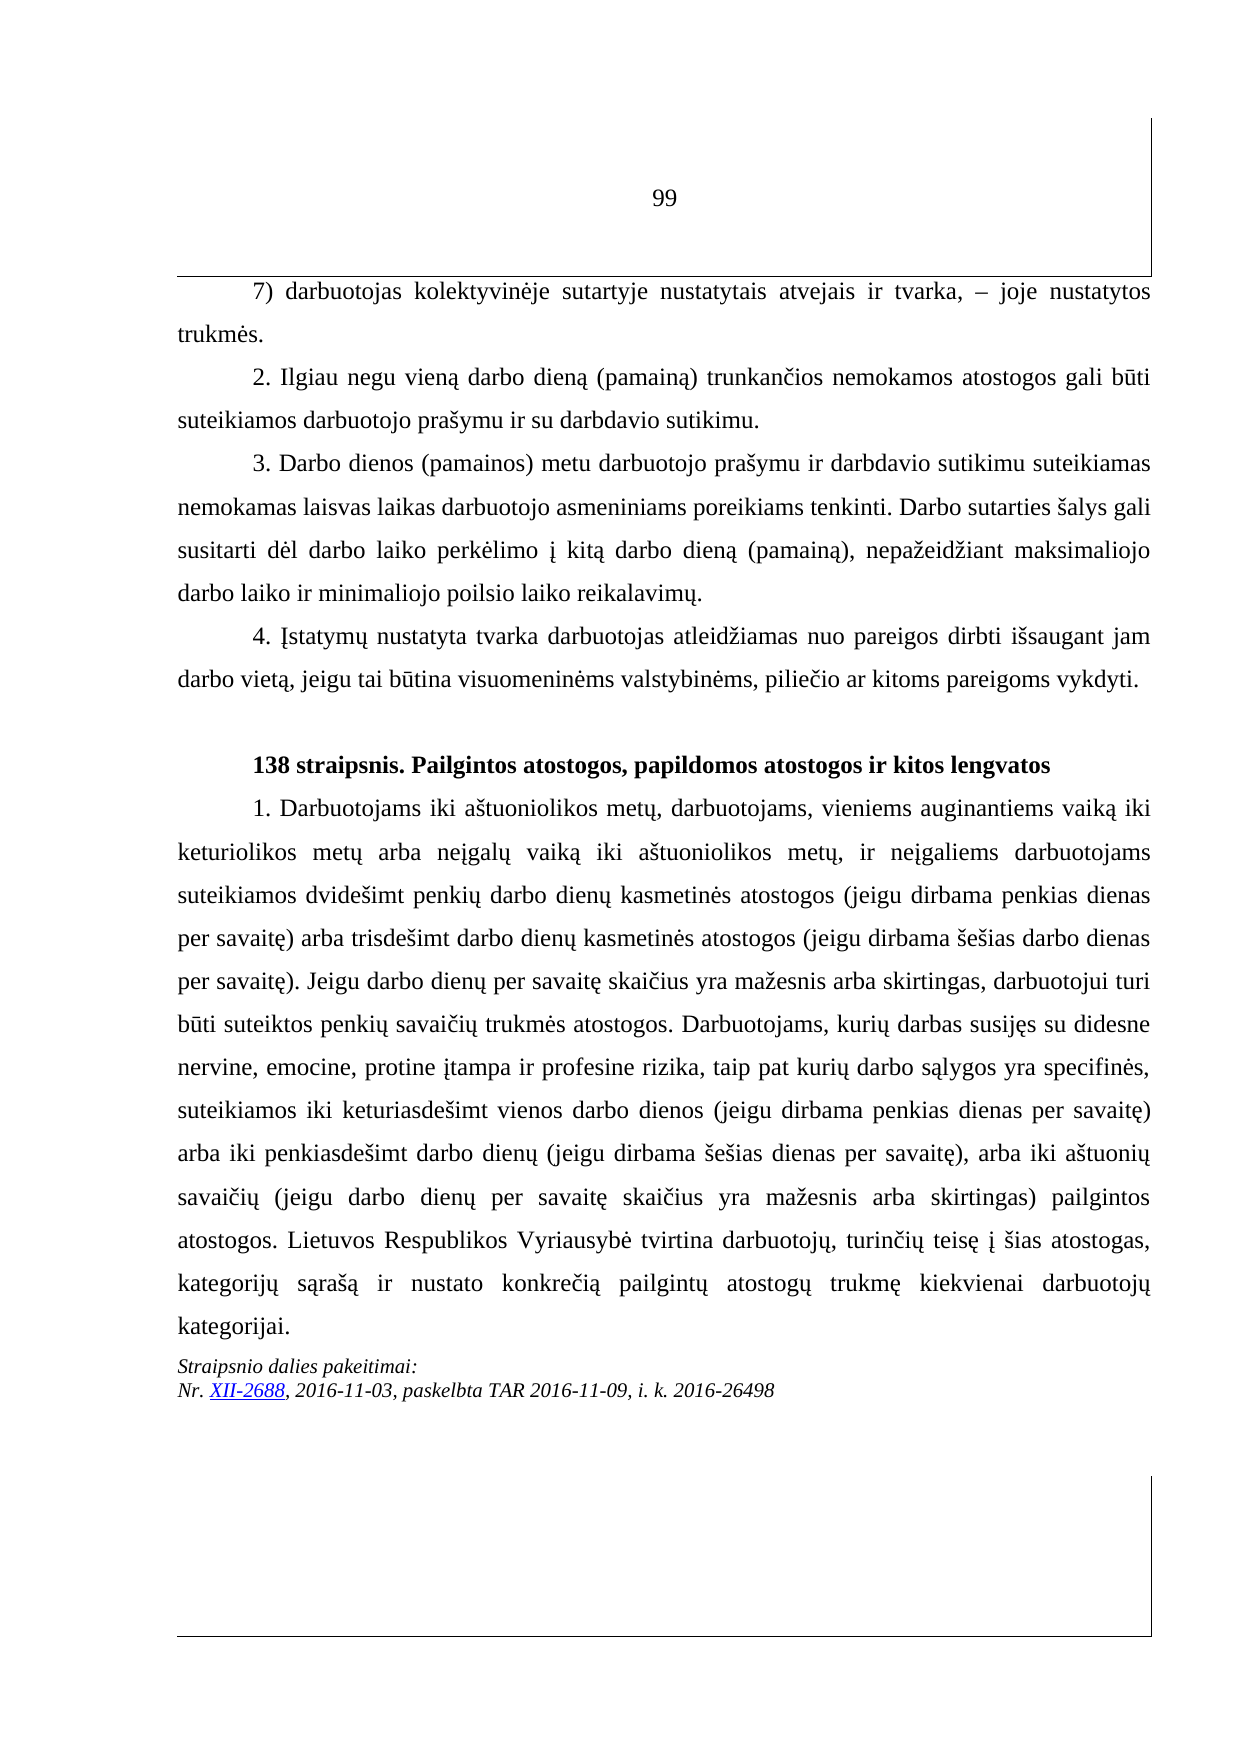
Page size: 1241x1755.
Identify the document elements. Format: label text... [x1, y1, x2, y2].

text 3. Darbo dienos (pamainos) metu darbuotojo prašymu ir darbdavio sutikimu suteikiamas nemokamas laisvas laikas darbuotojo asmeniniams poreikiams tenkinti. Darbo sutarties šalys gali susitarti dėl darbo laiko perkėlimo į kitą darbo dieną (pamainą), nepažeidžiant maksimaliojo darbo laiko ir minimaliojo poilsio laiko reikalavimų. [177, 448, 1152, 607]
text 7) darbuotojas kolektyvinėje sutartyje nustatytais atvejais ir tvarka, – joje nustatytos trukmės. [177, 276, 1152, 348]
text Straipsnio dalies pakeitimai: [177, 1354, 1152, 1378]
text 2. Ilgiau negu vieną darbo dieną (pamainą) trunkančios nemokamos atostogos gali būti suteikiamos darbuotojo prašymu ir su darbdavio sutikimu. [177, 362, 1152, 434]
text 4. Įstatymų nustatyta tvarka darbuotojas atleidžiamas nuo pareigos dirbti išsaugant jam darbo vietą, jeigu tai būtina visuomeninėms valstybinėms, piliečio ar kitoms pareigoms vykdyti. [177, 621, 1152, 693]
text 1. Darbuotojams iki aštuoniolikos metų, darbuotojams, vieniems auginantiems vaiką iki keturiolikos metų arba neįgalų vaiką iki aštuoniolikos metų, ir neįgaliems darbuotojams suteikiamos dvidešimt penkių darbo dienų kasmetinės atostogos (jeigu dirbama penkias dienas per savaitę) arba trisdešimt darbo dienų kasmetinės atostogos (jeigu dirbama šešias darbo dienas per savaitę). Jeigu darbo dienų per savaitę skaičius yra mažesnis arba skirtingas, darbuotojui turi būti suteiktos penkių savaičių trukmės atostogos. Darbuotojams, kurių darbas susijęs su didesne nervine, emocine, protine įtampa ir profesine rizika, taip pat kurių darbo sąlygos yra specifinės, suteikiamos iki keturiasdešimt vienos darbo dienos (jeigu dirbama penkias dienas per savaitę) arba iki penkiasdešimt darbo dienų (jeigu dirbama šešias dienas per savaitę), arba iki aštuonių savaičių (jeigu darbo dienų per savaitę skaičius yra mažesnis arba skirtingas) pailgintos atostogos. Lietuvos Respublikos Vyriausybė tvirtina darbuotojų, turinčių teisę į šias atostogas, kategorijų sąrašą ir nustato konkrečią pailgintų atostogų trukmę kiekvienai darbuotojų kategorijai. [177, 793, 1152, 1340]
subtitle 138 straipsnis. Pailgintos atostogos, papildomos atostogos ir kitos lengvatos [177, 750, 1152, 779]
text Nr. XII-2688, 2016-11-03, paskelbta TAR 2016-11-09, i. k. 2016-26498 [177, 1378, 1152, 1402]
